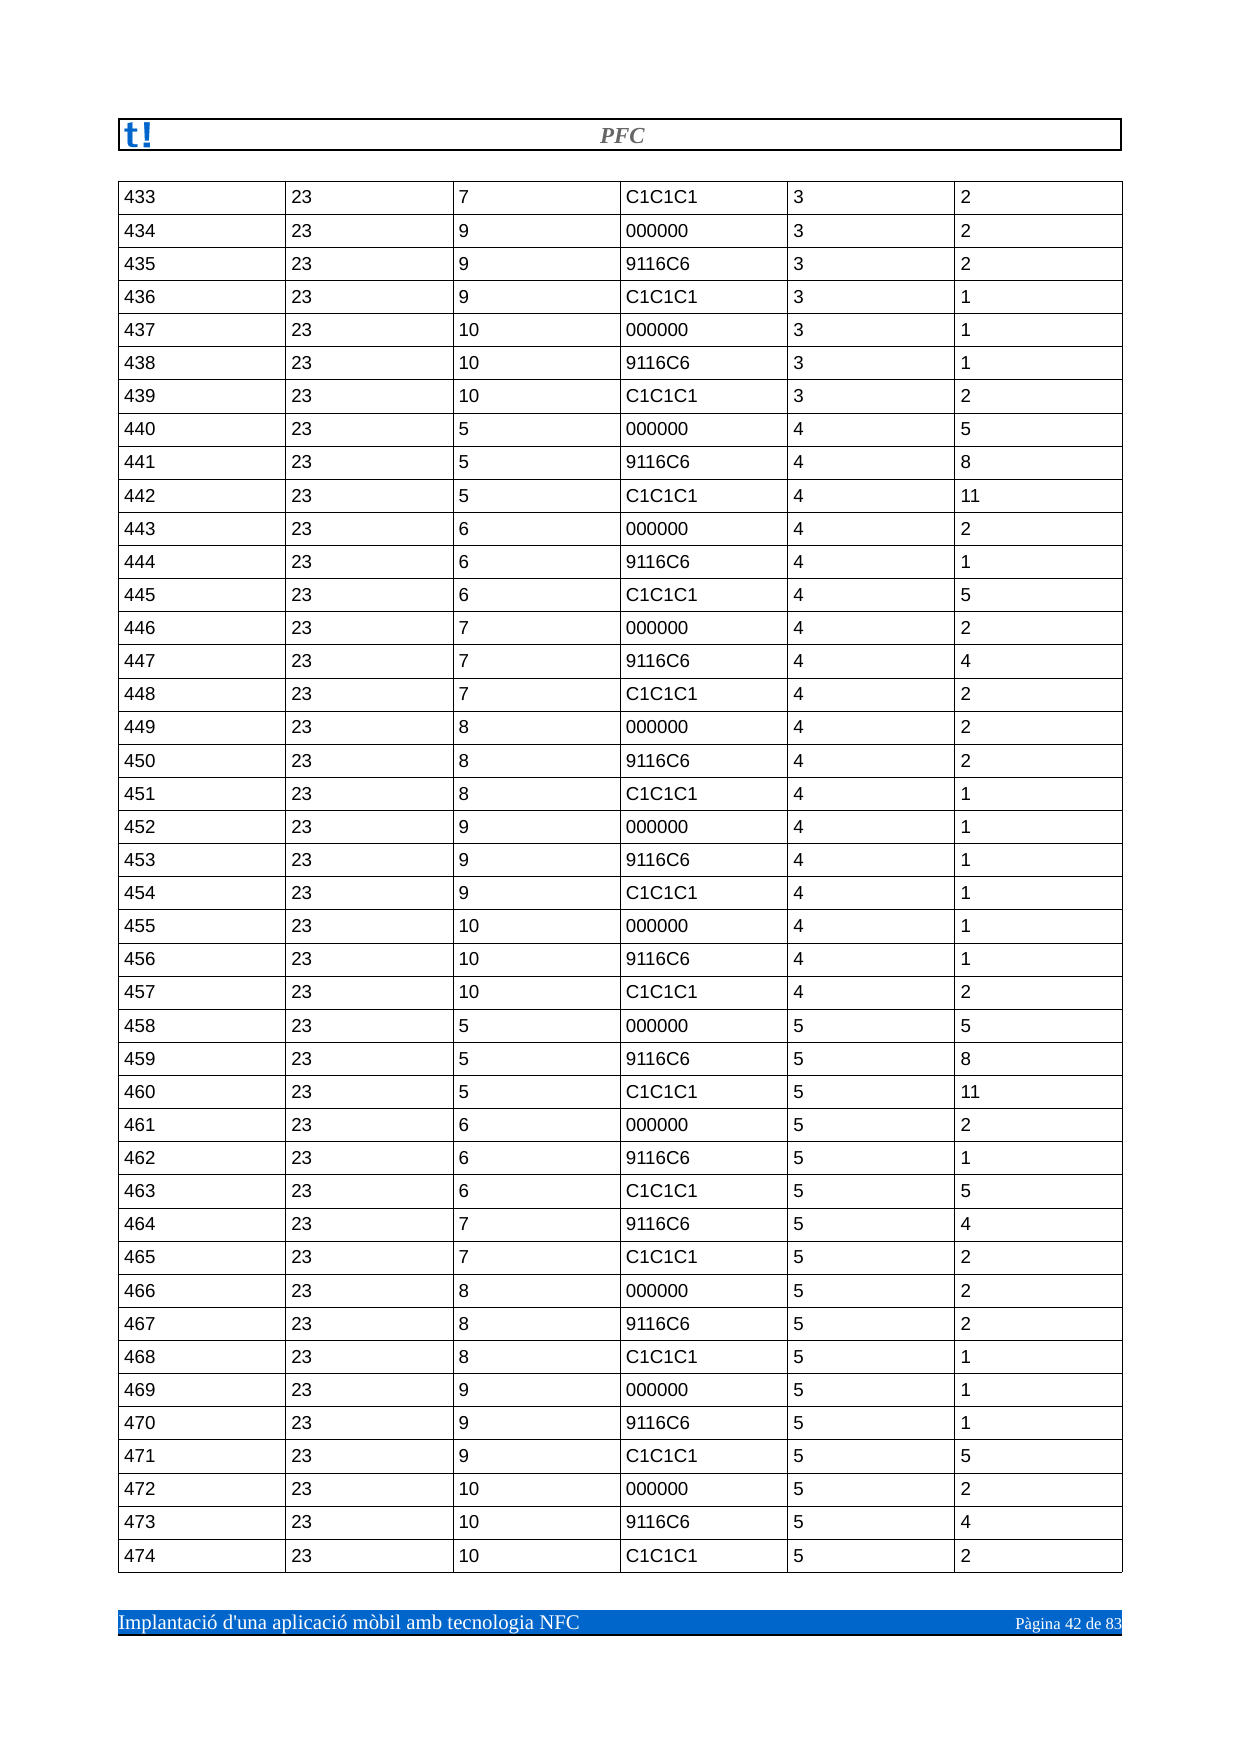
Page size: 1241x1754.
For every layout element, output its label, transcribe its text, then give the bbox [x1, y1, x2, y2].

table_cell 6 [454, 1175, 620, 1207]
table_cell 1 [955, 314, 1122, 346]
table_cell 4 [788, 414, 954, 446]
table_cell 5 [788, 1440, 954, 1472]
table_cell C1C1C1 [621, 977, 787, 1009]
table_cell 5 [454, 1043, 620, 1075]
table_cell 1 [955, 877, 1122, 909]
table_cell 2 [955, 745, 1122, 777]
table_cell 000000 [621, 1275, 787, 1307]
table_cell 10 [454, 1507, 620, 1539]
table_cell 458 [119, 1010, 285, 1042]
table_cell 7 [454, 612, 620, 644]
table_cell 471 [119, 1440, 285, 1472]
table_cell C1C1C1 [621, 1076, 787, 1108]
table_cell 23 [286, 281, 453, 313]
table_cell 5 [788, 1109, 954, 1141]
table_cell 8 [955, 1043, 1122, 1075]
table_cell C1C1C1 [621, 1341, 787, 1373]
table_cell 472 [119, 1474, 285, 1506]
table_cell 9116C6 [621, 1308, 787, 1340]
table_cell 23 [286, 1474, 453, 1506]
table_cell 9 [454, 844, 620, 876]
table_cell C1C1C1 [621, 877, 787, 909]
table_cell 444 [119, 546, 285, 578]
table_cell C1C1C1 [621, 1175, 787, 1207]
table_cell 23 [286, 844, 453, 876]
table_cell 5 [454, 1076, 620, 1108]
table_cell 5 [788, 1507, 954, 1539]
table_cell 446 [119, 612, 285, 644]
table_cell 9116C6 [621, 645, 787, 677]
table_cell 9116C6 [621, 1407, 787, 1439]
table_cell 23 [286, 910, 453, 942]
table_cell 2 [955, 977, 1122, 1009]
table_cell 462 [119, 1142, 285, 1174]
table_cell 23 [286, 1275, 453, 1307]
table_cell 23 [286, 380, 453, 412]
table_cell 2 [955, 1275, 1122, 1307]
table_cell 4 [788, 844, 954, 876]
table_cell C1C1C1 [621, 1540, 787, 1572]
table_cell C1C1C1 [621, 778, 787, 810]
table_cell 5 [788, 1142, 954, 1174]
table_cell 23 [286, 513, 453, 545]
table_cell 466 [119, 1275, 285, 1307]
table_cell 11 [955, 1076, 1122, 1108]
table_cell 23 [286, 1209, 453, 1241]
table_cell 000000 [621, 1109, 787, 1141]
table_cell 23 [286, 1440, 453, 1472]
table_cell 436 [119, 281, 285, 313]
table_cell 443 [119, 513, 285, 545]
table_cell 447 [119, 645, 285, 677]
table_cell 451 [119, 778, 285, 810]
table_cell 433 [119, 182, 285, 214]
table_cell 453 [119, 844, 285, 876]
table_cell 3 [788, 347, 954, 379]
table_cell 5 [955, 1440, 1122, 1472]
table_cell 452 [119, 811, 285, 843]
table_cell 23 [286, 215, 453, 247]
table_cell 464 [119, 1209, 285, 1241]
table_cell 449 [119, 712, 285, 744]
table_cell 456 [119, 944, 285, 976]
table_cell 2 [955, 1308, 1122, 1340]
table_cell C1C1C1 [621, 281, 787, 313]
table_cell 000000 [621, 215, 787, 247]
table_cell 23 [286, 480, 453, 512]
table_cell 4 [788, 811, 954, 843]
table_cell 23 [286, 1076, 453, 1108]
table_cell 23 [286, 447, 453, 479]
table_cell 8 [454, 1341, 620, 1373]
table_cell 7 [454, 645, 620, 677]
table_cell 460 [119, 1076, 285, 1108]
table_cell 23 [286, 745, 453, 777]
table_cell 9 [454, 811, 620, 843]
table_cell 6 [454, 513, 620, 545]
table_cell C1C1C1 [621, 182, 787, 214]
table_cell 473 [119, 1507, 285, 1539]
table_cell 7 [454, 679, 620, 711]
table_cell 4 [788, 778, 954, 810]
table_cell 000000 [621, 612, 787, 644]
table_cell 23 [286, 1507, 453, 1539]
table_cell 9 [454, 1374, 620, 1406]
table_cell 469 [119, 1374, 285, 1406]
table_cell 23 [286, 248, 453, 280]
table_cell 9116C6 [621, 1142, 787, 1174]
table_cell 5 [788, 1242, 954, 1274]
table_cell 450 [119, 745, 285, 777]
table_cell 9116C6 [621, 347, 787, 379]
table_cell 23 [286, 182, 453, 214]
table_cell 23 [286, 811, 453, 843]
table_cell 1 [955, 1142, 1122, 1174]
table_cell 11 [955, 480, 1122, 512]
table_cell 3 [788, 314, 954, 346]
table_cell 000000 [621, 414, 787, 446]
table_cell 459 [119, 1043, 285, 1075]
table_cell 442 [119, 480, 285, 512]
table_cell 3 [788, 248, 954, 280]
table_cell 1 [955, 844, 1122, 876]
table_cell 23 [286, 877, 453, 909]
table_cell 5 [788, 1308, 954, 1340]
table_cell 2 [955, 1540, 1122, 1572]
table_cell 4 [788, 712, 954, 744]
table_cell C1C1C1 [621, 480, 787, 512]
table_cell 2 [955, 712, 1122, 744]
table_cell 445 [119, 579, 285, 611]
table_cell 9 [454, 877, 620, 909]
table_cell 4 [788, 645, 954, 677]
table_cell 23 [286, 944, 453, 976]
table_cell 5 [788, 1209, 954, 1241]
table_cell C1C1C1 [621, 1242, 787, 1274]
table_cell 9116C6 [621, 1043, 787, 1075]
table_cell 5 [788, 1374, 954, 1406]
table_cell 23 [286, 1374, 453, 1406]
table_cell 4 [788, 944, 954, 976]
table_cell 5 [454, 447, 620, 479]
table_cell 23 [286, 1540, 453, 1572]
table_cell 23 [286, 712, 453, 744]
table_cell 5 [788, 1010, 954, 1042]
table_cell 457 [119, 977, 285, 1009]
table_cell 5 [788, 1043, 954, 1075]
table_cell 4 [788, 877, 954, 909]
table_cell 9116C6 [621, 546, 787, 578]
table_cell 23 [286, 1043, 453, 1075]
table_cell 10 [454, 944, 620, 976]
table_cell 5 [955, 1175, 1122, 1207]
table_cell 10 [454, 1474, 620, 1506]
table_cell 9116C6 [621, 447, 787, 479]
table_cell 6 [454, 546, 620, 578]
table_cell 5 [454, 1010, 620, 1042]
table_cell 435 [119, 248, 285, 280]
table_cell 9116C6 [621, 1209, 787, 1241]
table_cell 23 [286, 546, 453, 578]
table_cell 4 [788, 447, 954, 479]
table_cell 5 [788, 1175, 954, 1207]
table_cell 2 [955, 1474, 1122, 1506]
table_cell 5 [788, 1407, 954, 1439]
table_cell 9116C6 [621, 1507, 787, 1539]
table_cell 5 [955, 579, 1122, 611]
table_cell 23 [286, 1341, 453, 1373]
table_cell 4 [788, 977, 954, 1009]
table_cell 23 [286, 645, 453, 677]
table_cell 4 [955, 645, 1122, 677]
table_cell 23 [286, 612, 453, 644]
table_cell 23 [286, 1175, 453, 1207]
table_cell 23 [286, 1242, 453, 1274]
table_cell 6 [454, 1109, 620, 1141]
table_cell 468 [119, 1341, 285, 1373]
table_cell 5 [955, 1010, 1122, 1042]
table_cell 10 [454, 347, 620, 379]
table_cell 23 [286, 414, 453, 446]
table_cell 8 [454, 745, 620, 777]
table_cell 1 [955, 778, 1122, 810]
table_cell 4 [788, 745, 954, 777]
table_cell 9116C6 [621, 944, 787, 976]
table_cell 1 [955, 1374, 1122, 1406]
table_cell 2 [955, 182, 1122, 214]
table_cell 4 [955, 1209, 1122, 1241]
table_cell 4 [955, 1507, 1122, 1539]
table_cell 000000 [621, 1374, 787, 1406]
table_cell 441 [119, 447, 285, 479]
table_cell 1 [955, 1407, 1122, 1439]
table_cell 23 [286, 1142, 453, 1174]
table_cell 10 [454, 314, 620, 346]
table_cell 5 [955, 414, 1122, 446]
table_cell 437 [119, 314, 285, 346]
table_cell 1 [955, 910, 1122, 942]
table_cell 10 [454, 910, 620, 942]
table_cell 23 [286, 579, 453, 611]
table_cell 8 [454, 1275, 620, 1307]
table_cell 5 [788, 1076, 954, 1108]
table_cell 467 [119, 1308, 285, 1340]
table_cell 9 [454, 1407, 620, 1439]
table_cell 23 [286, 1010, 453, 1042]
table_cell 000000 [621, 712, 787, 744]
table_cell 9 [454, 215, 620, 247]
table_cell 7 [454, 1242, 620, 1274]
picture [123, 121, 151, 148]
table_cell C1C1C1 [621, 679, 787, 711]
table_cell 455 [119, 910, 285, 942]
table_cell 3 [788, 380, 954, 412]
table_cell 000000 [621, 910, 787, 942]
table_cell 000000 [621, 1474, 787, 1506]
table_cell 2 [955, 380, 1122, 412]
table_cell 434 [119, 215, 285, 247]
table_cell 9116C6 [621, 248, 787, 280]
table_cell 6 [454, 1142, 620, 1174]
table_cell 23 [286, 347, 453, 379]
table_cell 9116C6 [621, 745, 787, 777]
table_cell 000000 [621, 314, 787, 346]
table_cell 5 [454, 480, 620, 512]
table_cell 2 [955, 1242, 1122, 1274]
table_cell 7 [454, 1209, 620, 1241]
table_cell 23 [286, 977, 453, 1009]
table_cell 3 [788, 215, 954, 247]
table_cell 2 [955, 248, 1122, 280]
table_cell 23 [286, 778, 453, 810]
table_cell 10 [454, 380, 620, 412]
table_cell 23 [286, 1407, 453, 1439]
table_cell 23 [286, 1308, 453, 1340]
table_cell 1 [955, 811, 1122, 843]
table_cell 2 [955, 679, 1122, 711]
table_cell 461 [119, 1109, 285, 1141]
table_cell 5 [788, 1341, 954, 1373]
table_cell 4 [788, 679, 954, 711]
table_cell 7 [454, 182, 620, 214]
table_cell 5 [788, 1474, 954, 1506]
table_cell 8 [454, 778, 620, 810]
table_cell 439 [119, 380, 285, 412]
table_cell 6 [454, 579, 620, 611]
table_cell 8 [955, 447, 1122, 479]
table_cell 5 [454, 414, 620, 446]
table_cell 000000 [621, 513, 787, 545]
table_cell 9 [454, 1440, 620, 1472]
table_cell 2 [955, 215, 1122, 247]
table_cell 10 [454, 1540, 620, 1572]
table_cell 470 [119, 1407, 285, 1439]
table_cell 4 [788, 546, 954, 578]
table_cell 000000 [621, 811, 787, 843]
table_cell 23 [286, 679, 453, 711]
table_cell C1C1C1 [621, 380, 787, 412]
table_cell 1 [955, 546, 1122, 578]
table_cell 2 [955, 1109, 1122, 1141]
table_cell 465 [119, 1242, 285, 1274]
table_cell 4 [788, 513, 954, 545]
table_cell 438 [119, 347, 285, 379]
table_cell 1 [955, 281, 1122, 313]
table_cell 10 [454, 977, 620, 1009]
table_cell 448 [119, 679, 285, 711]
table_cell 4 [788, 910, 954, 942]
table_cell 000000 [621, 1010, 787, 1042]
table_cell 474 [119, 1540, 285, 1572]
table_cell 440 [119, 414, 285, 446]
table_cell 23 [286, 1109, 453, 1141]
table_cell 1 [955, 347, 1122, 379]
table_cell 4 [788, 480, 954, 512]
table_cell 9 [454, 248, 620, 280]
table_cell 463 [119, 1175, 285, 1207]
table_cell 9116C6 [621, 844, 787, 876]
table_cell 454 [119, 877, 285, 909]
table_cell 2 [955, 513, 1122, 545]
table_cell 4 [788, 612, 954, 644]
table_cell 1 [955, 944, 1122, 976]
table_cell C1C1C1 [621, 579, 787, 611]
table_cell C1C1C1 [621, 1440, 787, 1472]
table_cell 4 [788, 579, 954, 611]
table_cell 8 [454, 712, 620, 744]
table_cell 2 [955, 612, 1122, 644]
table_cell 5 [788, 1540, 954, 1572]
table_cell 1 [955, 1341, 1122, 1373]
table_cell 8 [454, 1308, 620, 1340]
table_cell 5 [788, 1275, 954, 1307]
table_cell 3 [788, 182, 954, 214]
table_cell 23 [286, 314, 453, 346]
table_cell 9 [454, 281, 620, 313]
table_cell 3 [788, 281, 954, 313]
